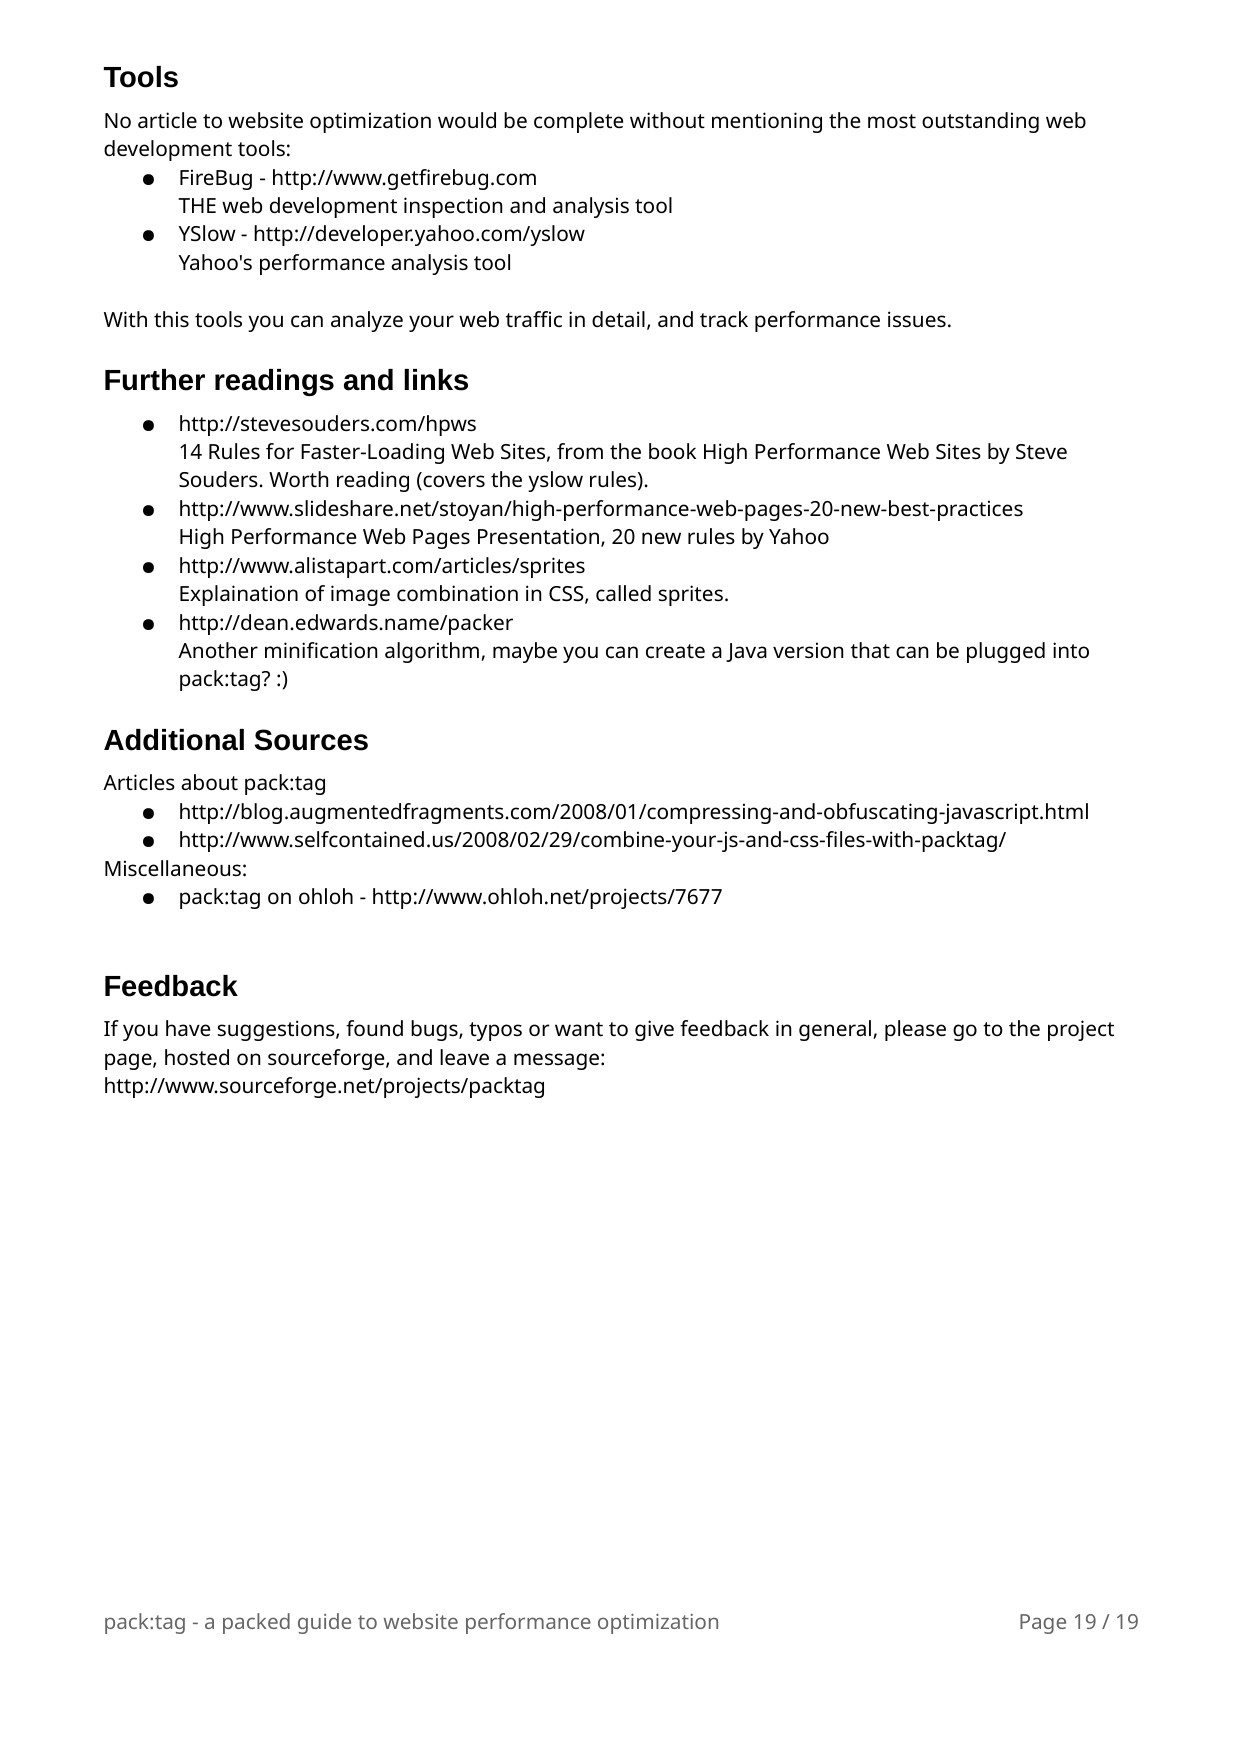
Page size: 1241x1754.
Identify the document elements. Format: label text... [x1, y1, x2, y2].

text Miscellaneous: [103, 854, 1139, 882]
subtitle Further readings and links [103, 363, 1139, 396]
list FireBug - http://www.getfirebug.com THE web development inspection and analysis tool [141, 163, 1139, 219]
list http://stevesouders.com/hpws 14 Rules for Faster-Loading Web Sites, from the book High Performance Web Sites by Steve Souders. Worth reading (covers the yslow rules). [141, 409, 1139, 494]
text http://www.sourceforge.net/projects/packtag [103, 1071, 1139, 1100]
text Articles about pack:tag [103, 768, 1139, 797]
subtitle Feedback [103, 968, 1139, 1002]
list http://www.slideshare.net/stoyan/high-performance-web-pages-20-new-best-practices High Performance Web Pages Presentation, 20 new rules by Yahoo [141, 494, 1139, 551]
list YSlow - http://developer.yahoo.com/yslow Yahoo's performance analysis tool [141, 219, 1139, 276]
list http://www.selfcontained.us/2008/02/29/combine-your-js-and-css-files-with-packtag/ [141, 825, 1139, 854]
subtitle Additional Sources [103, 722, 1139, 756]
subtitle Tools [103, 60, 1139, 93]
text If you have suggestions, found bugs, typos or want to give feedback in general, please go to the project page, hosted on sourceforge, and leave a message: [103, 1014, 1139, 1071]
list http://dean.edwards.name/packer Another minification algorithm, maybe you can create a Java version that can be plugged into pack:tag? :) [141, 608, 1139, 693]
list pack:tag on ohloh - http://www.ohloh.net/projects/7677 [141, 882, 1139, 911]
list http://www.alistapart.com/articles/sprites Explaination of image combination in CSS, called sprites. [141, 551, 1139, 608]
text No article to website optimization would be complete without mentioning the most outstanding web development tools: [103, 106, 1139, 163]
list http://blog.augmentedfragments.com/2008/01/compressing-and-obfuscating-javascript.html [141, 797, 1139, 825]
text With this tools you can analyze your web traffic in detail, and track performance issues. [103, 305, 1139, 333]
